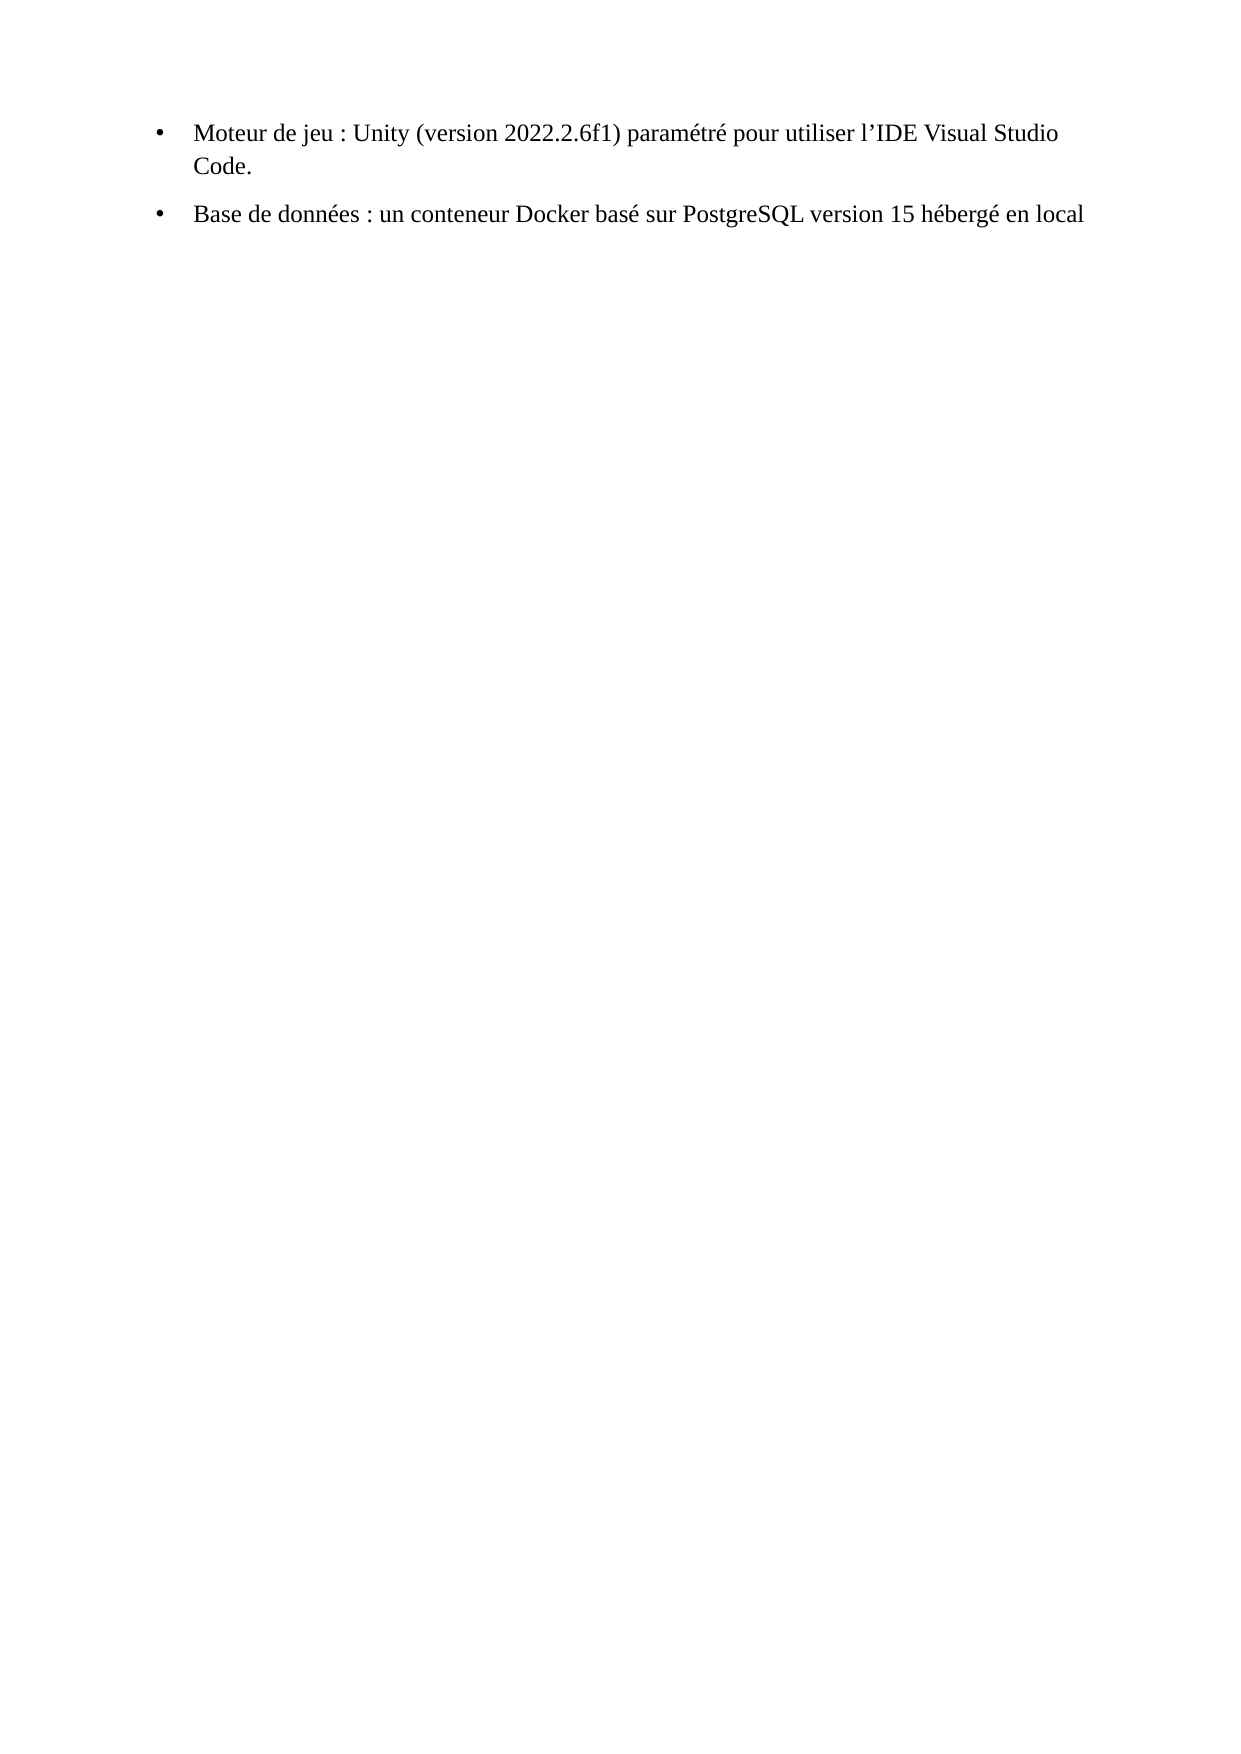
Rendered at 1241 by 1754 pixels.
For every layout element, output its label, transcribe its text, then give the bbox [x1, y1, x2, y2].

list Base de données : un conteneur Docker basé sur PostgreSQL version 15 hébergé en local [156, 199, 1122, 227]
list Moteur de jeu : Unity (version 2022.2.6f1) paramétré pour utiliser l’IDE Visual Studio Code. [156, 118, 1122, 180]
